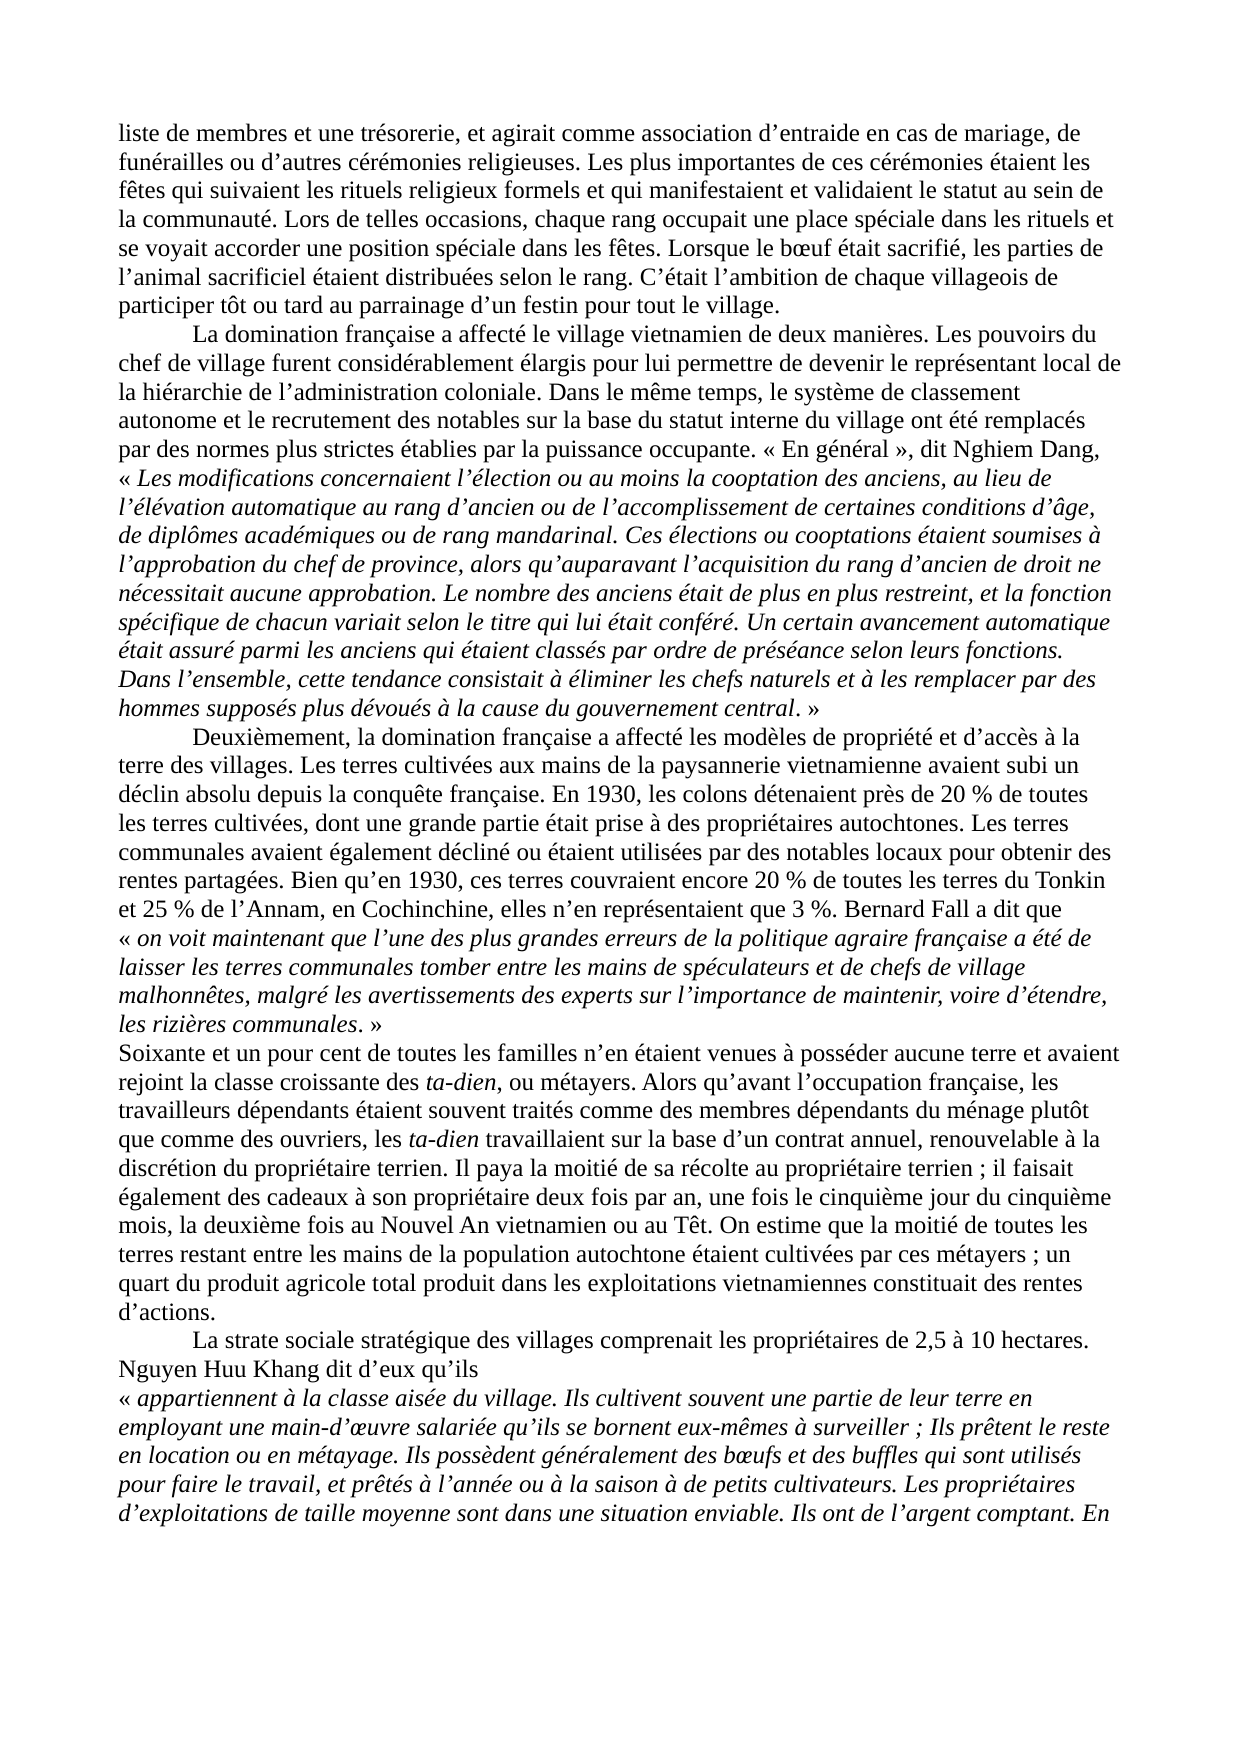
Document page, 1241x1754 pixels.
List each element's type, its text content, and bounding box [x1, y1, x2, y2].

text Deuxièmement, la domination française a affecté les modèles de propriété et d’accès à la terre des villages. Les terres cultivées aux mains de la paysannerie vietnamienne avaient subi un déclin absolu depuis la conquête française. En 1930, les colons détenaient près de 20 % de toutes les terres cultivées, dont une grande partie était prise à des propriétaires autochtones. Les terres communales avaient également décliné ou étaient utilisées par des notables locaux pour obtenir des rentes partagées. Bien qu’en 1930, ces terres couvraient encore 20 % de toutes les terres du Tonkin et 25 % de l’Annam, en Cochinchine, elles n’en représentaient que 3 %. Bernard Fall a dit que [118, 722, 1122, 923]
text Soixante et un pour cent de toutes les familles n’en étaient venues à posséder aucune terre et avaient rejoint la classe croissante des ta-dien, ou métayers. Alors qu’avant l’occupation française, les travailleurs dépendants étaient souvent traités comme des membres dépendants du ménage plutôt que comme des ouvriers, les ta-dien travaillaient sur la base d’un contrat annuel, renouvelable à la discrétion du propriétaire terrien. Il paya la moitié de sa récolte au propriétaire terrien ; il faisait également des cadeaux à son propriétaire deux fois par an, une fois le cinquième jour du cinquième mois, la deuxième fois au Nouvel An vietnamien ou au Têt. On estime que la moitié de toutes les terres restant entre les mains de la population autochtone étaient cultivées par ces métayers ; un quart du produit agricole total produit dans les exploitations vietnamiennes constituait des rentes d’actions. [118, 1038, 1122, 1326]
text liste de membres et une trésorerie, et agirait comme association d’entraide en cas de mariage, de funérailles ou d’autres cérémonies religieuses. Les plus importantes de ces cérémonies étaient les fêtes qui suivaient les rituels religieux formels et qui manifestaient et validaient le statut au sein de la communauté. Lors de telles occasions, chaque rang occupait une place spéciale dans les rituels et se voyait accorder une position spéciale dans les fêtes. Lorsque le bœuf était sacrifié, les parties de l’animal sacrificiel étaient distribuées selon le rang. C’était l’ambition de chaque villageois de participer tôt ou tard au parrainage d’un festin pour tout le village. [118, 118, 1122, 319]
text La domination française a affecté le village vietnamien de deux manières. Les pouvoirs du chef de village furent considérablement élargis pour lui permettre de devenir le représentant local de la hiérarchie de l’administration coloniale. Dans le même temps, le système de classement autonome et le recrutement des notables sur la base du statut interne du village ont été remplacés par des normes plus strictes établies par la puissance occupante. « En général », dit Nghiem Dang, [118, 319, 1122, 463]
text La strate sociale stratégique des villages comprenait les propriétaires de 2,5 à 10 hectares. Nguyen Huu Khang dit d’eux qu’ils [118, 1326, 1122, 1383]
text « appartiennent à la classe aisée du village. Ils cultivent souvent une partie de leur terre en employant une main-d’œuvre salariée qu’ils se bornent eux-mêmes à surveiller ; Ils prêtent le reste en location ou en métayage. Ils possèdent généralement des bœufs et des buffles qui sont utilisés pour faire le travail, et prêtés à l’année ou à la saison à de petits cultivateurs. Les propriétaires d’exploitations de taille moyenne sont dans une situation enviable. Ils ont de l’argent comptant. En [118, 1383, 1122, 1527]
text « on voit maintenant que l’une des plus grandes erreurs de la politique agraire française a été de laisser les terres communales tomber entre les mains de spéculateurs et de chefs de village malhonnêtes, malgré les avertissements des experts sur l’importance de maintenir, voire d’étendre, les rizières communales. » [118, 923, 1122, 1038]
text « Les modifications concernaient l’élection ou au moins la cooptation des anciens, au lieu de l’élévation automatique au rang d’ancien ou de l’accomplissement de certaines conditions d’âge, de diplômes académiques ou de rang mandarinal. Ces élections ou cooptations étaient soumises à l’approbation du chef de province, alors qu’auparavant l’acquisition du rang d’ancien de droit ne nécessitait aucune approbation. Le nombre des anciens était de plus en plus restreint, et la fonction spécifique de chacun variait selon le titre qui lui était conféré. Un certain avancement automatique était assuré parmi les anciens qui étaient classés par ordre de préséance selon leurs fonctions. Dans l’ensemble, cette tendance consistait à éliminer les chefs naturels et à les remplacer par des hommes supposés plus dévoués à la cause du gouvernement central. » [118, 463, 1122, 722]
